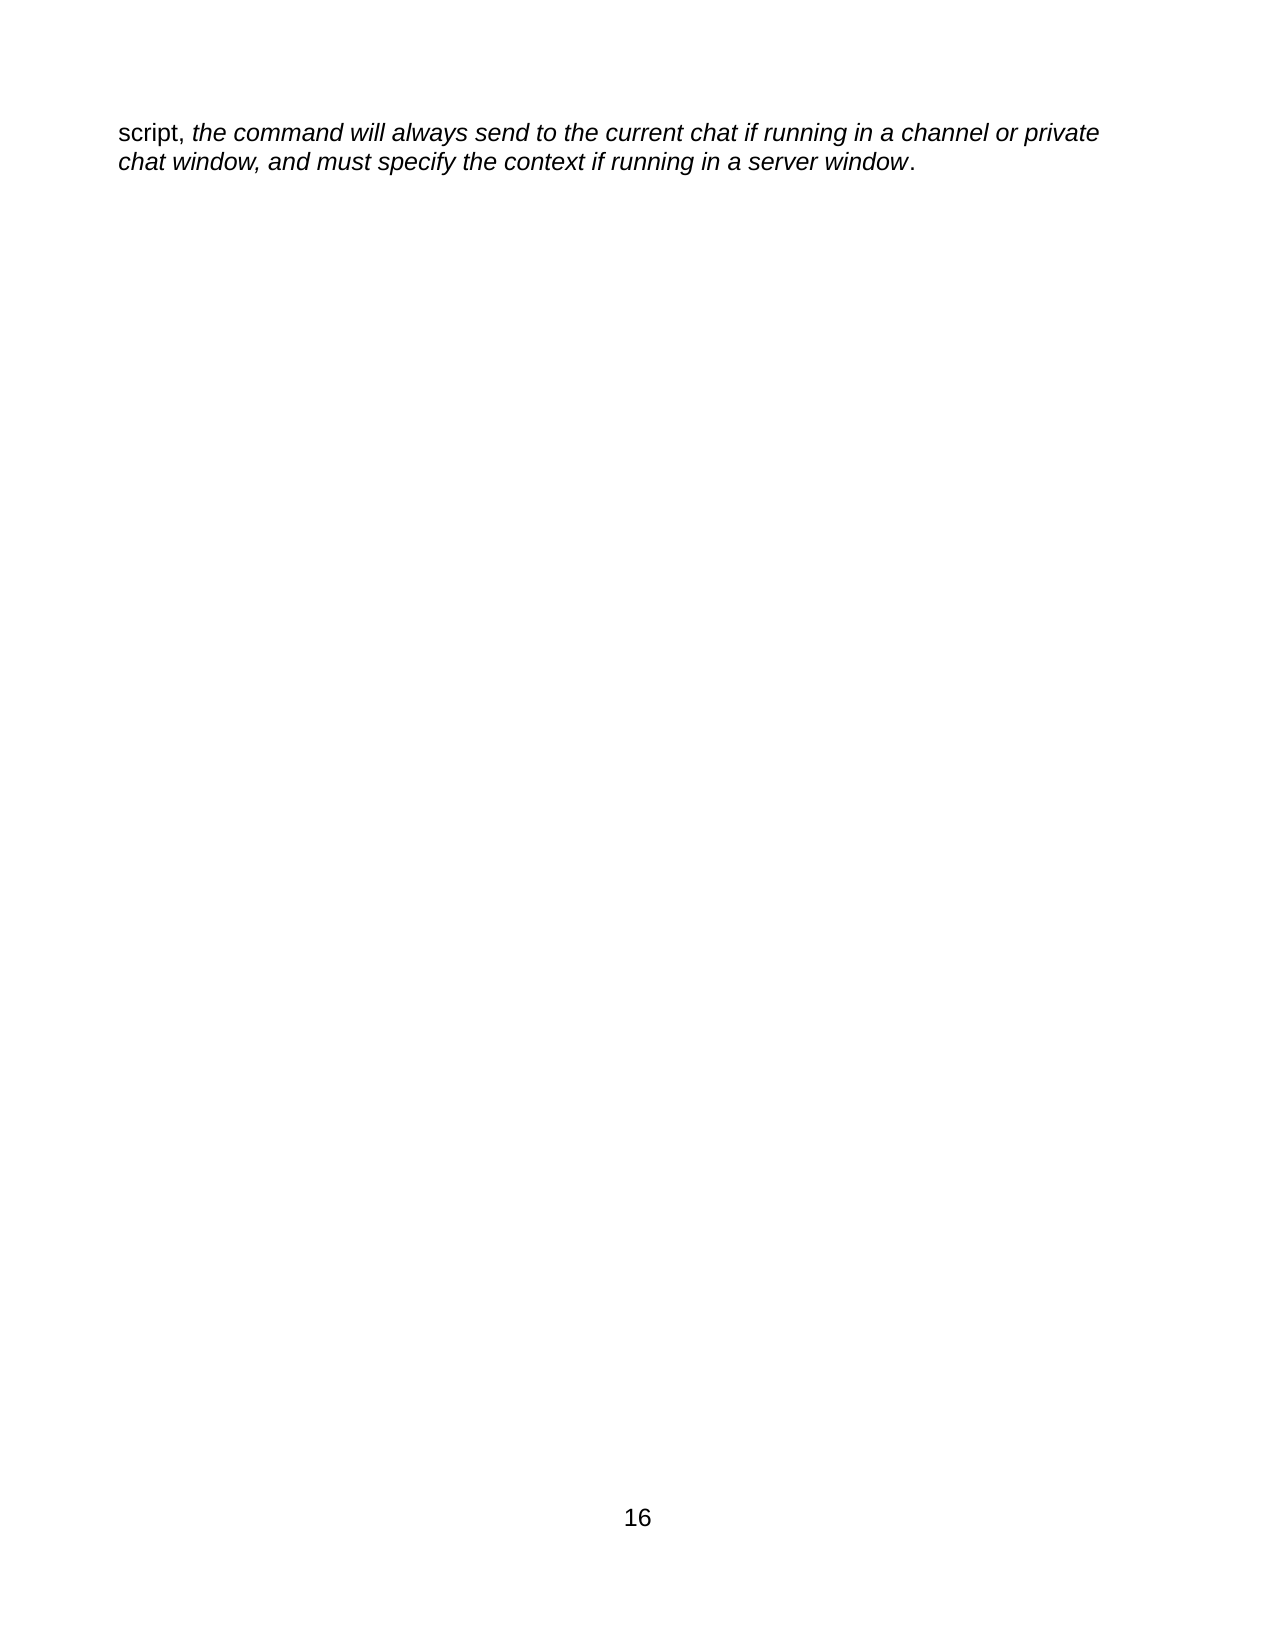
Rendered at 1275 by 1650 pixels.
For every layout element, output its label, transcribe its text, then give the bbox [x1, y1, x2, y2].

text script, the command will always send to the current chat if running in a channel or private chat window, and must specify the context if running in a server window. [118, 118, 1157, 176]
